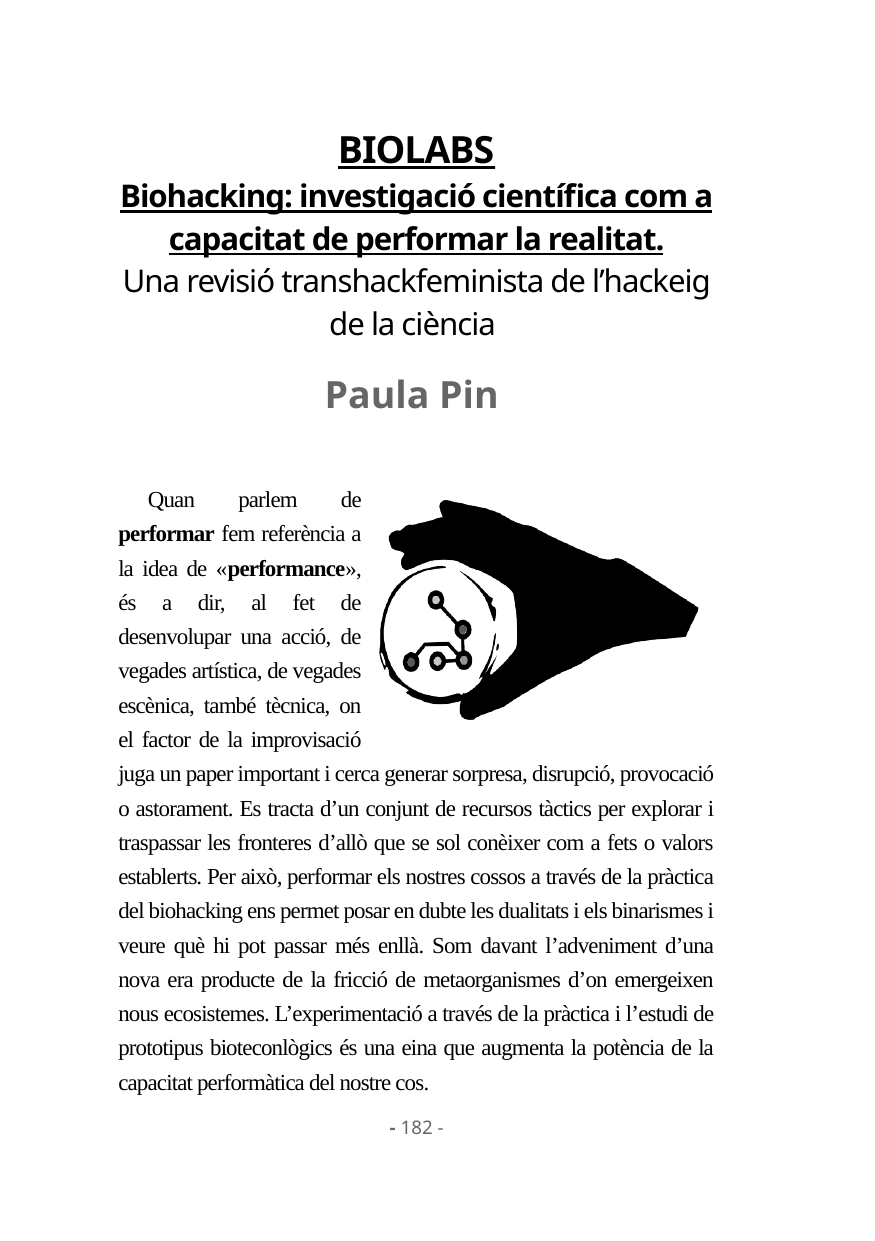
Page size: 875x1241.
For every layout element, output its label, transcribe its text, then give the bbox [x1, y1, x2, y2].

subtitle BIOLABS Biohacking: investigació científica com a capacitat de performar la realitat. Una revisió transhackfeminista de l’hackeig de la ciència [118, 123, 714, 344]
subtitle Paula Pin [118, 368, 714, 419]
text Quan parlem de performar fem referència a la idea de «performance», és a dir, al fet de desenvolupar una acció, de vegades artística, de vegades escènica, també tècnica, on el factor de la improvisació juga un paper important i cerca generar sorpresa, disrupció, provocació o astorament. Es tracta d’un conjunt de recursos tàctics per explorar i traspassar les fronteres d’allò que se sol conèixer com a fets o valors establerts. Per això, performar els nostres cossos a través de la pràctica del biohacking ens permet posar en dubte les dualitats i els binarismes i veure què hi pot passar més enllà. Som davant l’adveniment d’una nova era producte de la fricció de metaorganismes d’on emergeixen nous ecosistemes. L’experimentació a través de la pràctica i l’estudi de prototipus bioteconlògics és una eina que augmenta la potència de la capacitat performàtica del nostre cos. [118, 480, 714, 1097]
